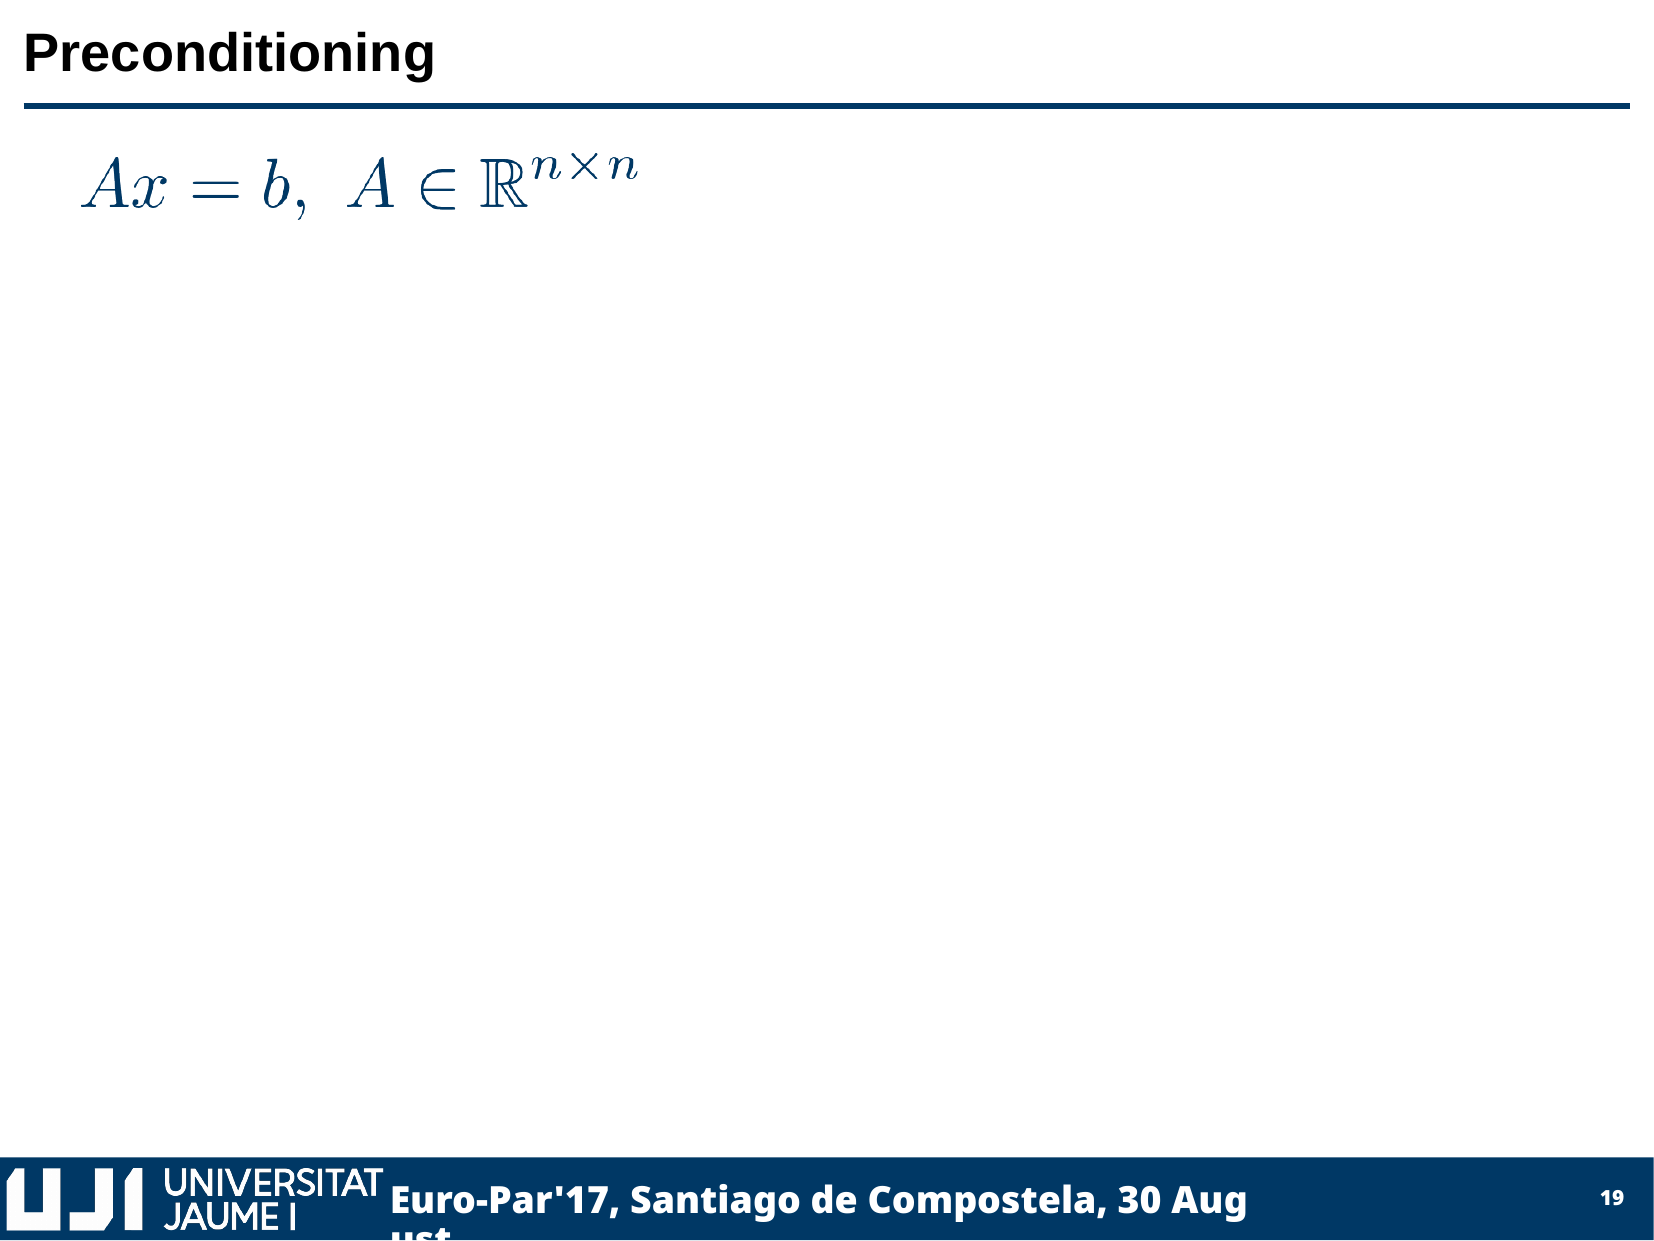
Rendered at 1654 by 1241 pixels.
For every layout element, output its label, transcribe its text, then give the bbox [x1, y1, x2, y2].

picture [81, 153, 638, 220]
picture [0, 1158, 390, 1241]
title Preconditioning [23, 0, 1630, 107]
